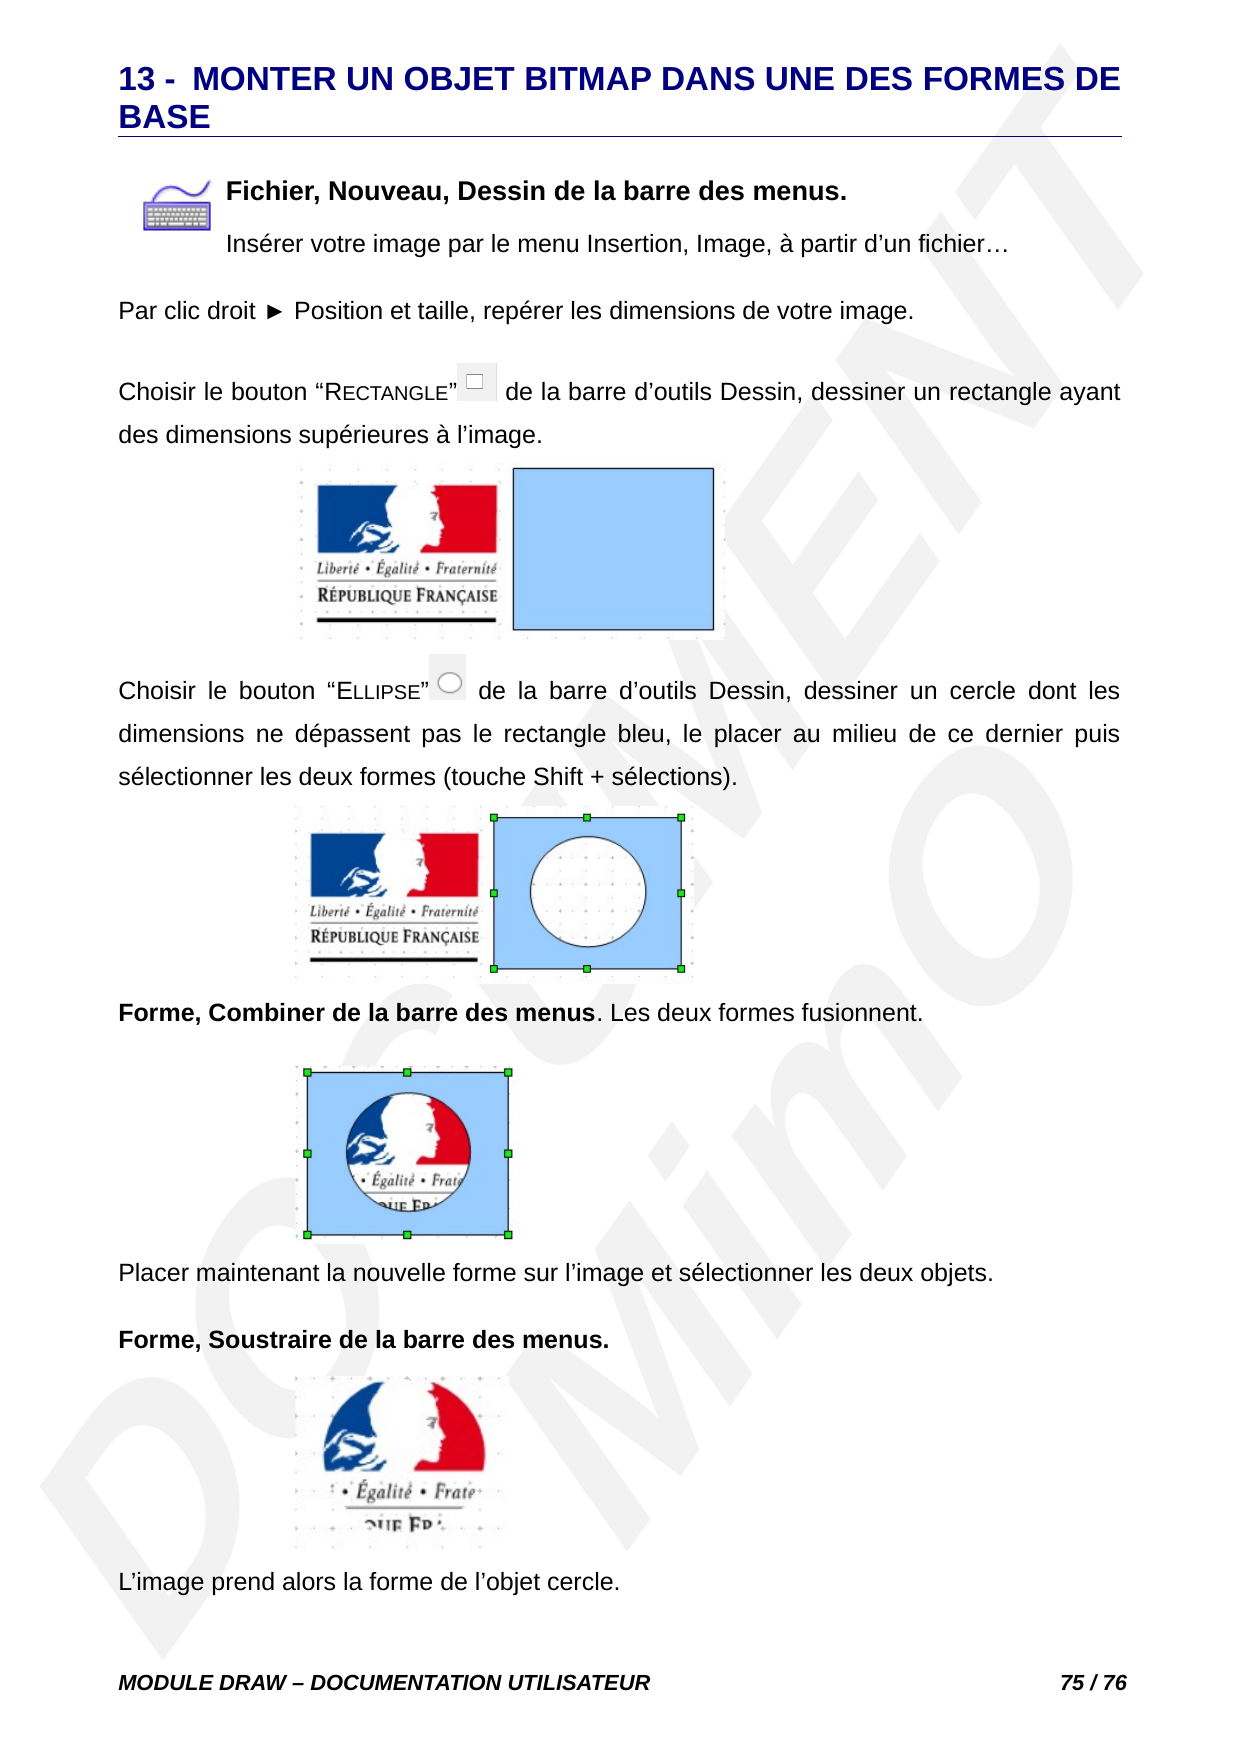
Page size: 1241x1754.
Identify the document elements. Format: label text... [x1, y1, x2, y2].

text Choisir le bouton “Ellipse” de la barre d’outils Dessin, dessiner un cercle dont les dimensions ne dépassent pas le rectangle bleu, le placer au milieu de ce dernier puis sélectionner les deux formes (touche Shift + sélections). [118, 700, 1122, 791]
picture [295, 806, 694, 984]
text Fichier, Nouveau, Dessin de la barre des menus. [214, 174, 1122, 206]
subtitle Monter un objet bitmap dans une des formes de base [118, 59, 1122, 136]
text Placer maintenant la nouvelle forme sur l’image et sélectionner les deux objets. [118, 1244, 1122, 1287]
text Insérer votre image par le menu Insertion, Image, à partir d’un fichier… [118, 229, 1122, 258]
text Forme, Combiner de la barre des menus. Les deux formes fusionnent. [118, 984, 1122, 1027]
text Choisir le bouton “Rectangle” de la barre d’outils Dessin, dessiner un rectangle ayant des dimensions supérieures à l’image. [118, 363, 1122, 449]
picture [456, 363, 498, 401]
picture [428, 654, 467, 700]
picture [295, 462, 725, 640]
picture [295, 1376, 509, 1553]
text Par clic droit ► Position et taille, repérer les dimensions de votre image. [118, 296, 1122, 325]
text Forme, Soustraire de la barre des menus. [118, 1324, 1122, 1353]
picture [295, 1066, 522, 1244]
text L’image prend alors la forme de l’objet cercle. [118, 1553, 1122, 1596]
picture [139, 170, 214, 245]
